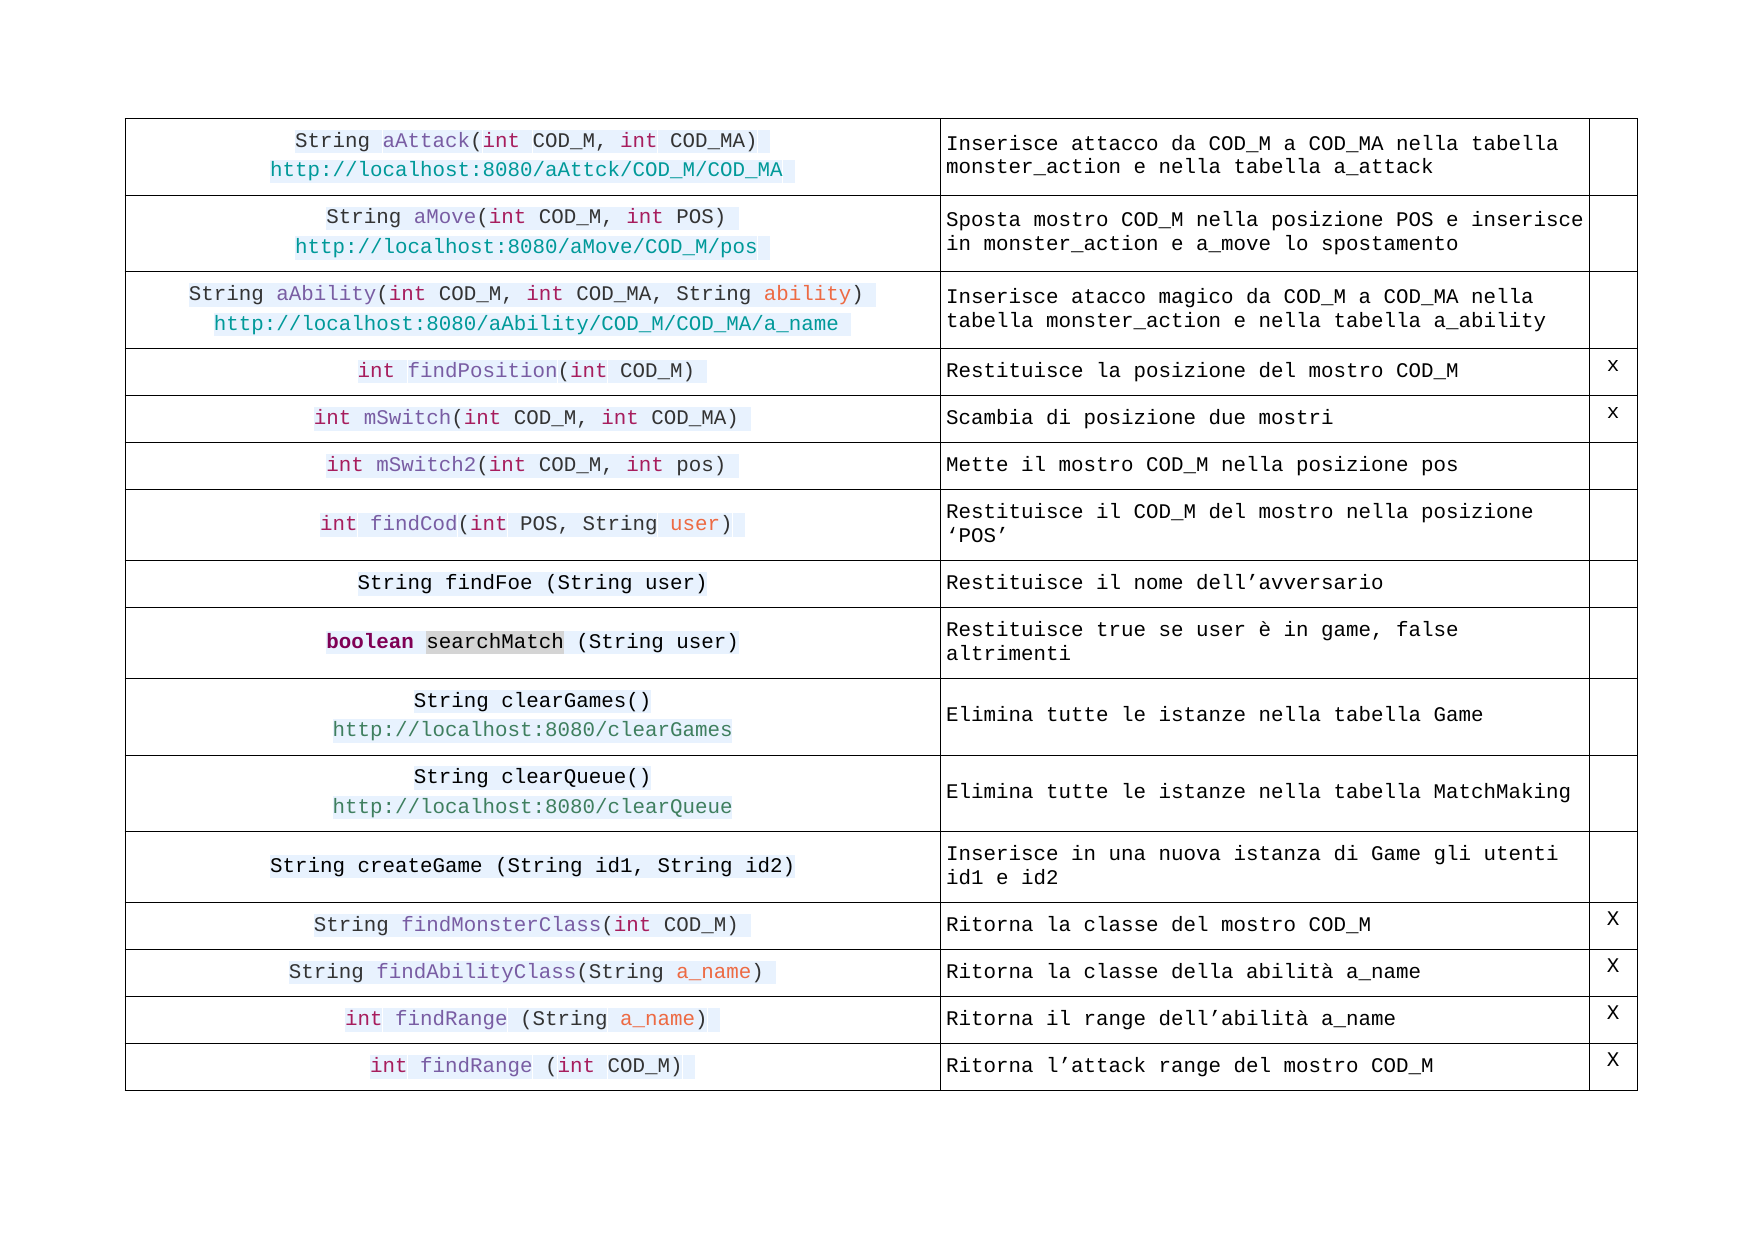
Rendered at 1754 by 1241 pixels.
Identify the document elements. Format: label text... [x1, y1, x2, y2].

table_cell Inserisce in una nuova istanza di Game gli utenti id1 e id2 [941, 832, 1589, 902]
table_cell [1590, 272, 1637, 348]
table_cell int findCod(int POS, String user) [126, 490, 940, 560]
table_cell Inserisce atacco magico da COD_M a COD_MA nella tabella monster_action e nella tabella a_ability [941, 272, 1589, 348]
table_cell Restituisce il nome dell’avversario [941, 561, 1589, 607]
table_cell String createGame (String id1, String id2) [126, 832, 940, 902]
table_cell Restituisce la posizione del mostro COD_M [941, 349, 1589, 395]
table_cell x [1590, 396, 1637, 442]
table_cell X [1590, 997, 1637, 1043]
table_cell [1590, 443, 1637, 489]
table_cell [1590, 832, 1637, 902]
table_cell Restituisce true se user è in game, false altrimenti [941, 608, 1589, 678]
table_cell boolean searchMatch (String user) [126, 608, 940, 678]
table_cell String clearGames() http://localhost:8080/clearGames [126, 679, 940, 754]
table_cell Inserisce attacco da COD_M a COD_MA nella tabella monster_action e nella tabella a_attack [941, 119, 1589, 195]
table_cell [1590, 490, 1637, 560]
table_cell String aAbility(int COD_M, int COD_MA, String ability) http://localhost:8080/aAbility/COD_M/COD_MA/a_name [126, 272, 940, 348]
table_cell int findPosition(int COD_M) [126, 349, 940, 395]
table_cell Scambia di posizione due mostri [941, 396, 1589, 442]
table_cell [1590, 756, 1637, 831]
table_cell String findAbilityClass(String a_name) [126, 950, 940, 996]
table_cell int mSwitch(int COD_M, int COD_MA) [126, 396, 940, 442]
table_cell int mSwitch2(int COD_M, int pos) [126, 443, 940, 489]
table_cell [1590, 679, 1637, 754]
table_cell Elimina tutte le istanze nella tabella Game [941, 679, 1589, 754]
table_cell Mette il mostro COD_M nella posizione pos [941, 443, 1589, 489]
table_cell int findRange (int COD_M) [126, 1044, 940, 1090]
table_cell Ritorna la classe del mostro COD_M [941, 903, 1589, 949]
table_cell Ritorna il range dell’abilità a_name [941, 997, 1589, 1043]
table_cell String aMove(int COD_M, int POS) http://localhost:8080/aMove/COD_M/pos [126, 196, 940, 271]
table_cell Ritorna l’attack range del mostro COD_M [941, 1044, 1589, 1090]
table_cell [1590, 119, 1637, 195]
table_cell Ritorna la classe della abilità a_name [941, 950, 1589, 996]
table_cell X [1590, 903, 1637, 949]
table_cell X [1590, 950, 1637, 996]
table_cell String findMonsterClass(int COD_M) [126, 903, 940, 949]
table_cell Restituisce il COD_M del mostro nella posizione ‘POS’ [941, 490, 1589, 560]
table_cell String clearQueue() http://localhost:8080/clearQueue [126, 756, 940, 831]
table_cell [1590, 561, 1637, 607]
table_cell String aAttack(int COD_M, int COD_MA) http://localhost:8080/aAttck/COD_M/COD_MA [126, 119, 940, 195]
table_cell Sposta mostro COD_M nella posizione POS e inserisce in monster_action e a_move lo spostamento [941, 196, 1589, 271]
table_cell X [1590, 1044, 1637, 1090]
table_cell [1590, 608, 1637, 678]
table_cell String findFoe (String user) [126, 561, 940, 607]
table_cell Elimina tutte le istanze nella tabella MatchMaking [941, 756, 1589, 831]
table_cell [1590, 196, 1637, 271]
table_cell int findRange (String a_name) [126, 997, 940, 1043]
table_cell x [1590, 349, 1637, 395]
